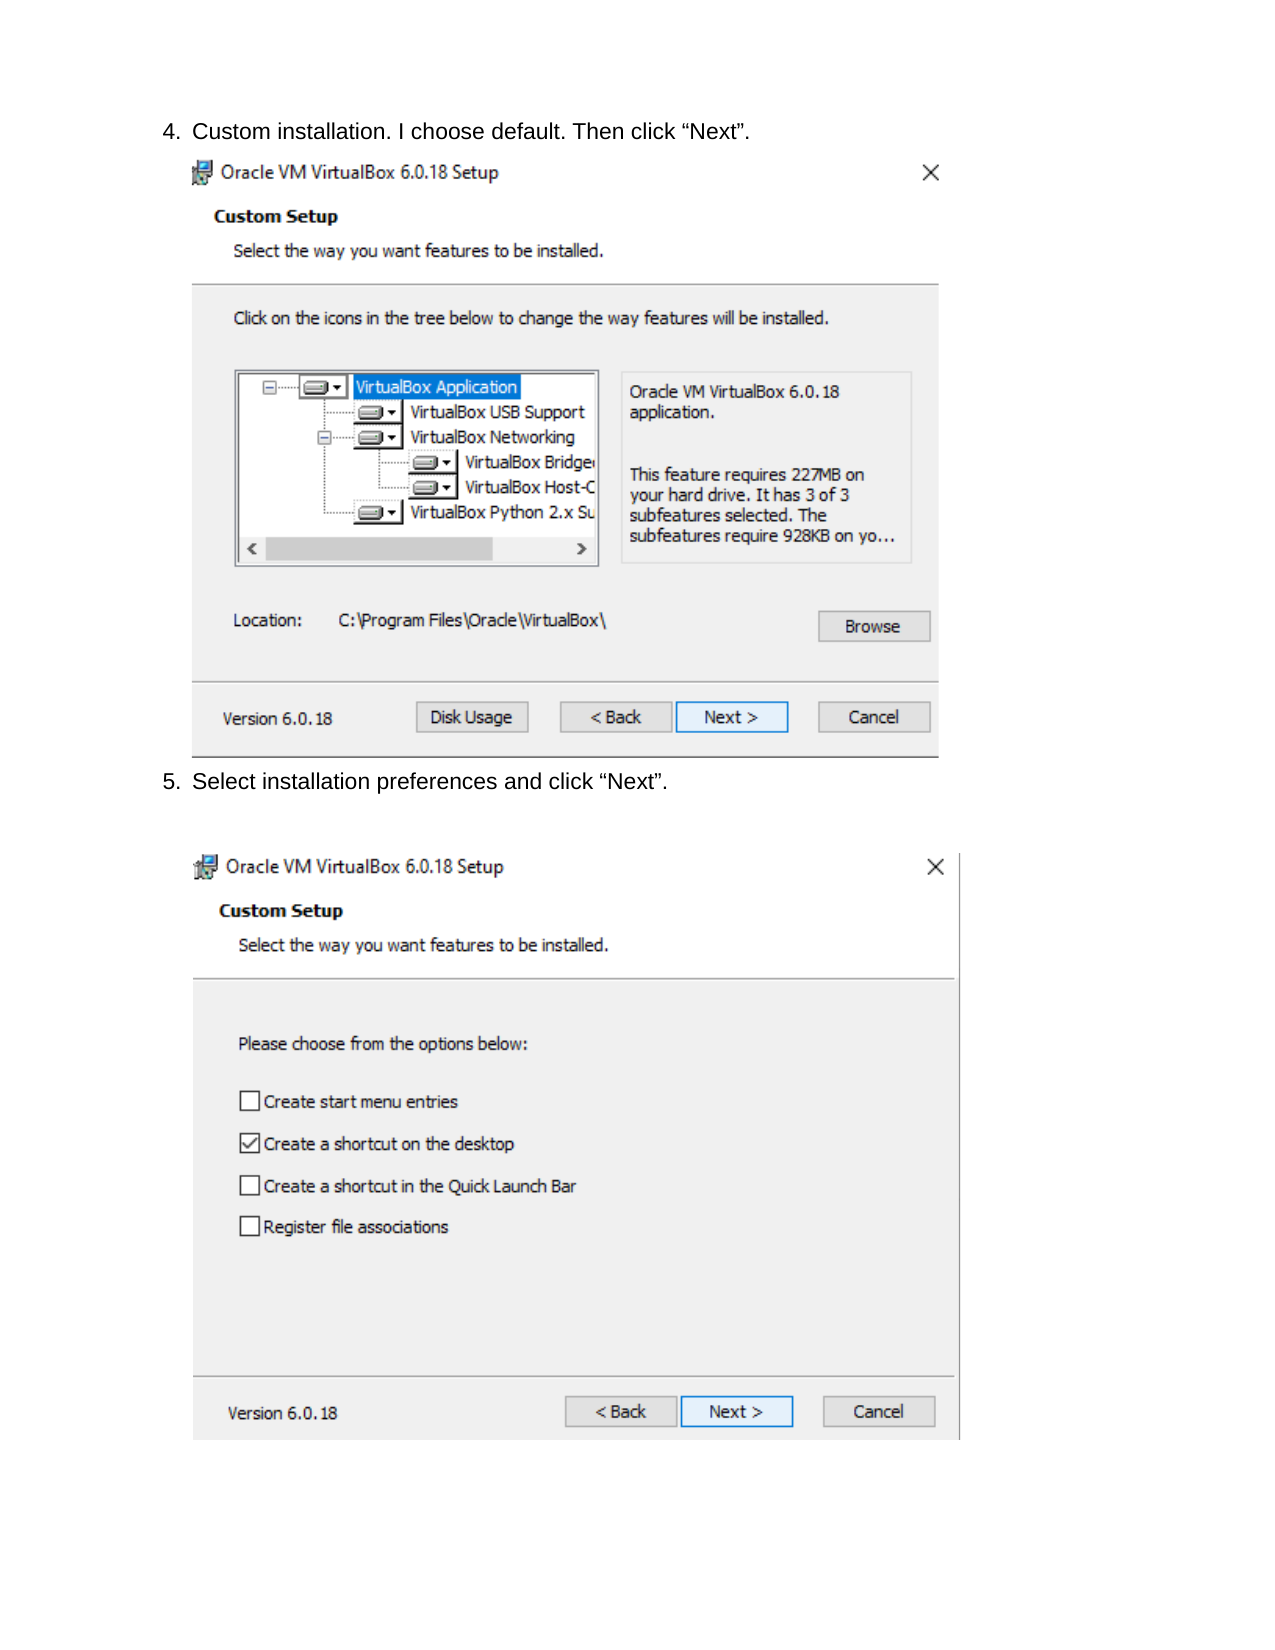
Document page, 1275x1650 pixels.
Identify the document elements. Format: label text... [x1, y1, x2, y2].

list Custom installation. I choose default. Then click “Next”. [162, 118, 1157, 154]
picture [193, 853, 961, 1440]
picture [191, 154, 939, 758]
list Select installation preferences and click “Next”. [162, 768, 1157, 794]
